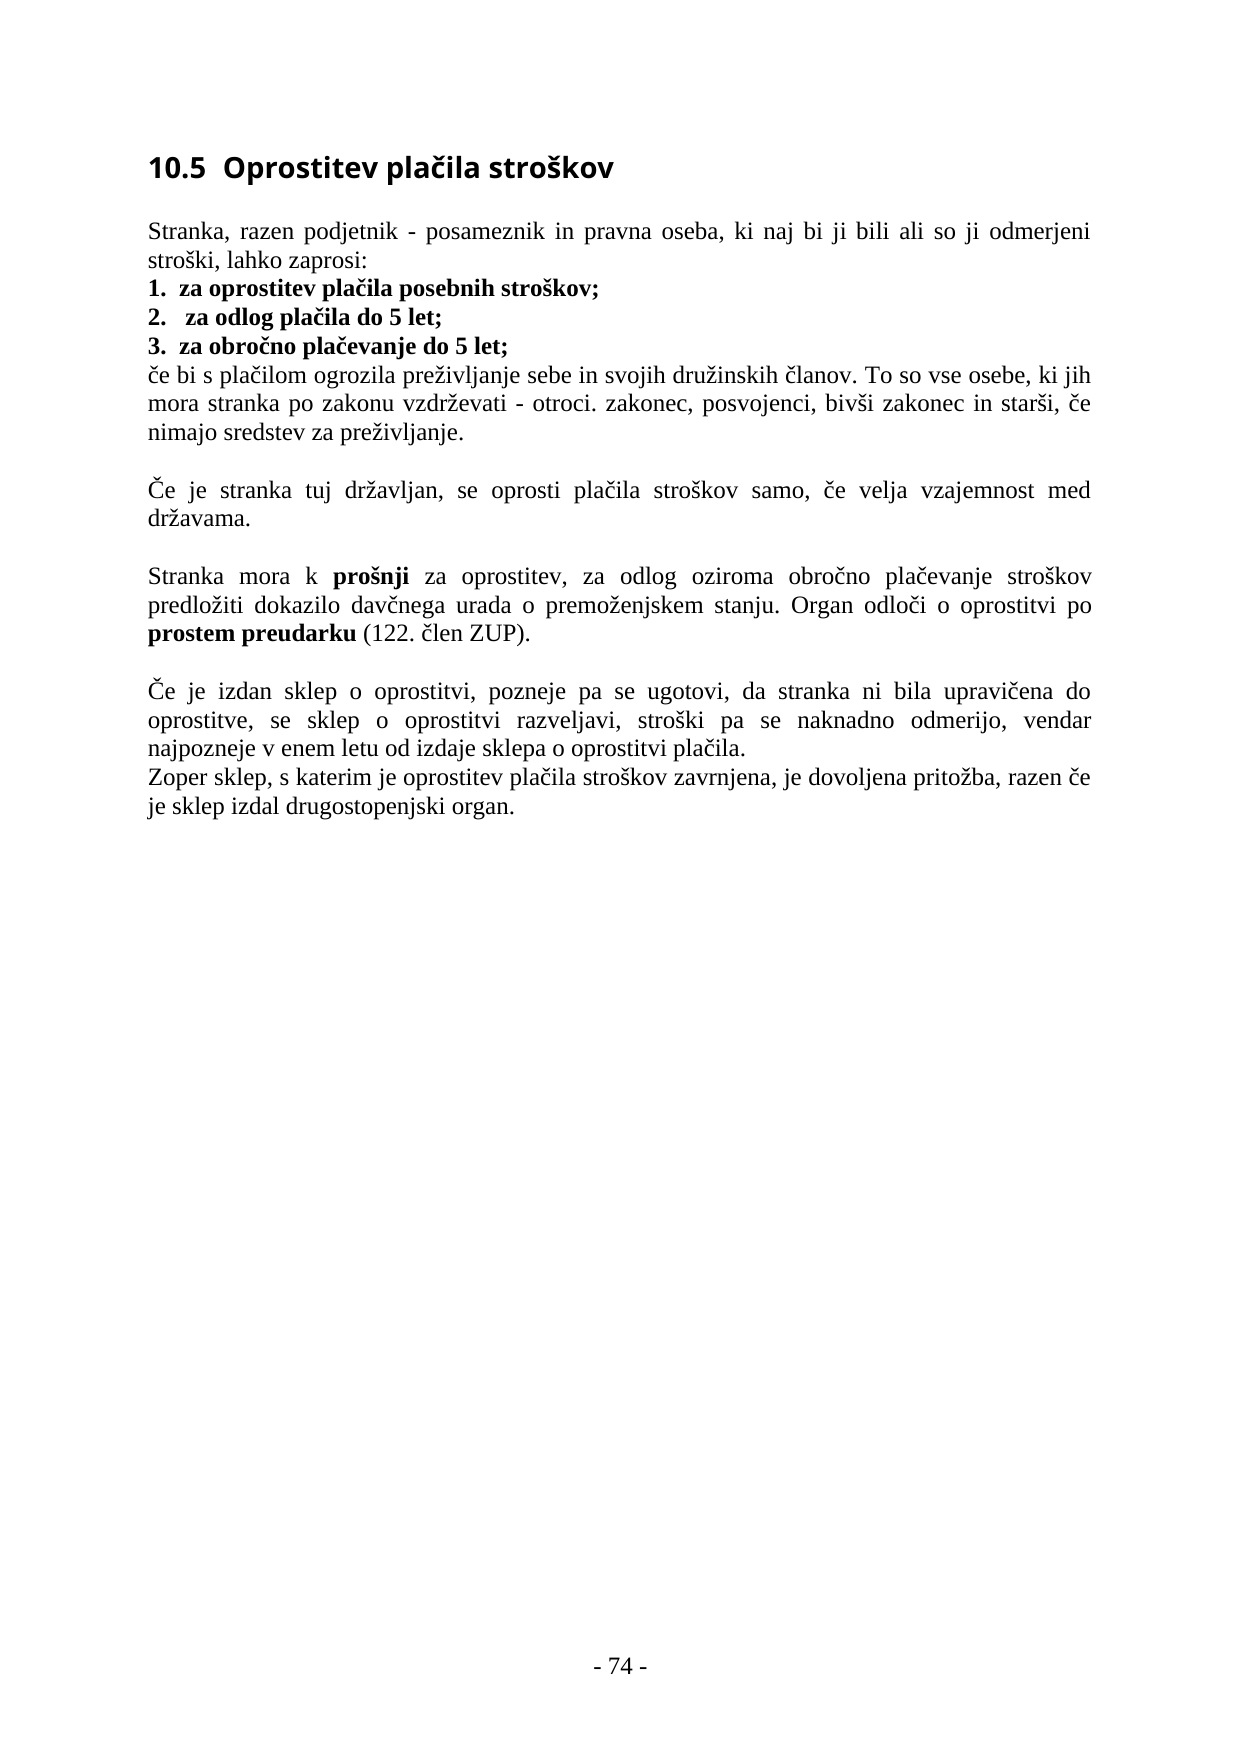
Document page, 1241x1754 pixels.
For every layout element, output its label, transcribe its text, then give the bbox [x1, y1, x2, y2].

text Zoper sklep, s katerim je oprostitev plačila stroškov zavrnjena, je dovoljena pritožba, razen če je sklep izdal drugostopenjski organ. [148, 762, 1093, 820]
text 3. za obročno plačevanje do 5 let; [148, 331, 1093, 360]
text Če je izdan sklep o oprostitvi, pozneje pa se ugotovi, da stranka ni bila upravičena do oprostitve, se sklep o oprostitvi razveljavi, stroški pa se naknadno odmerijo, vendar najpozneje v enem letu od izdaje sklepa o oprostitvi plačila. [148, 676, 1093, 762]
text Stranka mora k prošnji za oprostitev, za odlog oziroma obročno plačevanje stroškov predložiti dokazilo davčnega urada o premoženjskem stanju. Organ odloči o oprostitvi po prostem preudarku (122. člen ZUP). [148, 561, 1093, 647]
text 1. za oprostitev plačila posebnih stroškov; [148, 273, 1093, 302]
text 2. za odlog plačila do 5 let; [148, 302, 1093, 331]
text Če je stranka tuj državljan, se oprosti plačila stroškov samo, če velja vzajemnost med državama. [148, 475, 1093, 532]
text Stranka, razen podjetnik - posameznik in pravna oseba, ki naj bi ji bili ali so ji odmerjeni stroški, lahko zaprosi: [148, 216, 1093, 273]
subtitle Oprostitev plačila stroškov [148, 148, 1093, 187]
text če bi s plačilom ogrozila preživljanje sebe in svojih družinskih članov. To so vse osebe, ki jih mora stranka po zakonu vzdrževati - otroci. zakonec, posvojenci, bivši zakonec in starši, če nimajo sredstev za preživljanje. [148, 360, 1093, 446]
